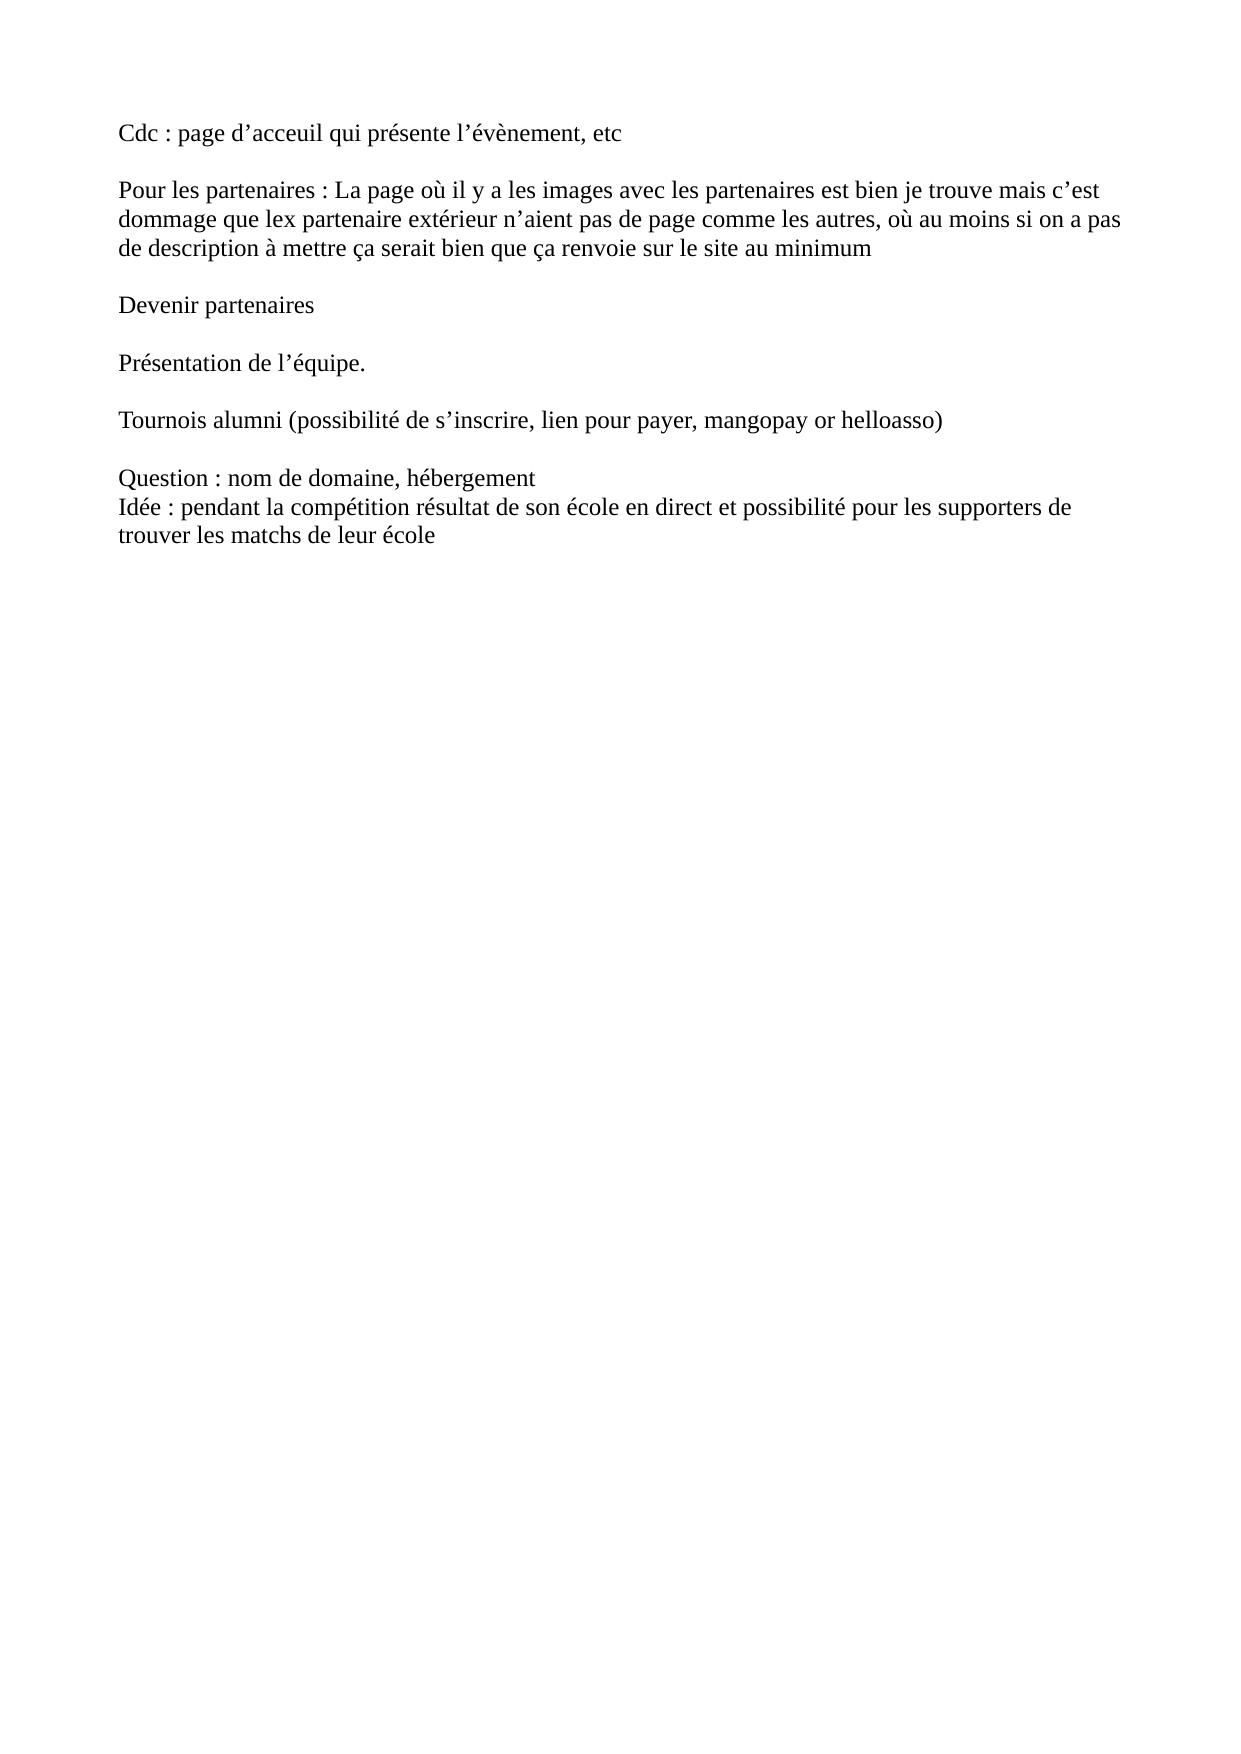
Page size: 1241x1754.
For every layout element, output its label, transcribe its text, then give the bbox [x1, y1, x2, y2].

text Question : nom de domaine, hébergement [118, 463, 1122, 492]
text Tournois alumni (possibilité de s’inscrire, lien pour payer, mangopay or helloasso) [118, 406, 1122, 434]
text Pour les partenaires : La page où il y a les images avec les partenaires est bien je trouve mais c’est dommage que lex partenaire extérieur n’aient pas de page comme les autres, où au moins si on a pas de description à mettre ça serait bien que ça renvoie sur le site au minimum [118, 176, 1122, 262]
text Présentation de l’équipe. [118, 348, 1122, 377]
text Devenir partenaires [118, 291, 1122, 319]
text Idée : pendant la compétition résultat de son école en direct et possibilité pour les supporters de trouver les matchs de leur école [118, 492, 1122, 549]
text Cdc : page d’acceuil qui présente l’évènement, etc [118, 118, 1122, 147]
